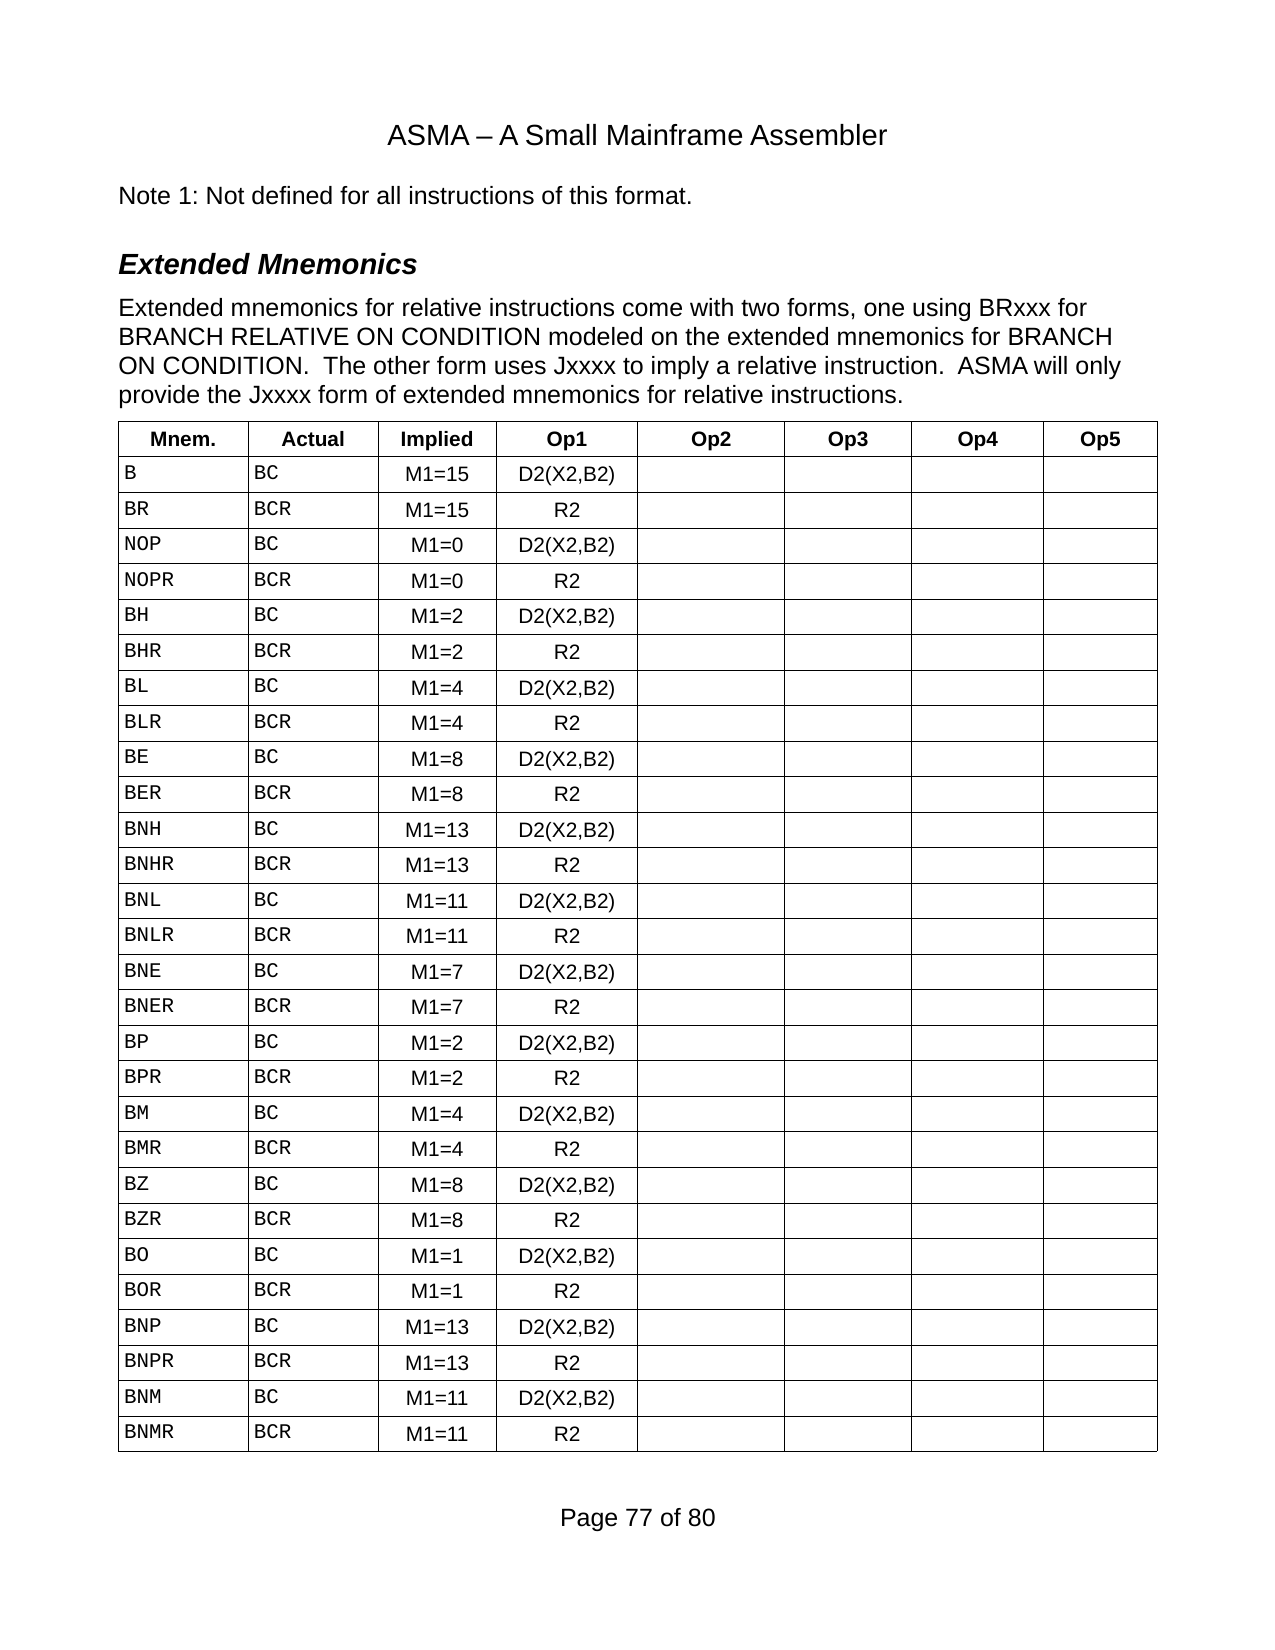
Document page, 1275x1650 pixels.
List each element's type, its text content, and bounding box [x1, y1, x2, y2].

table_cell [1044, 600, 1157, 634]
table_cell [638, 706, 784, 741]
table_cell BC [249, 671, 378, 705]
table_cell M1=11 [379, 919, 496, 954]
table_cell BC [249, 1168, 378, 1202]
table_cell [785, 457, 911, 492]
table_cell [912, 884, 1043, 918]
table_cell [1044, 1026, 1157, 1060]
table_header Mnem. [119, 422, 248, 456]
table_cell M1=13 [379, 1346, 496, 1380]
table_cell BC [249, 529, 378, 563]
table_cell M1=15 [379, 457, 496, 492]
table_cell BC [249, 1310, 378, 1344]
table_cell [785, 777, 911, 812]
table_cell D2(X2,B2) [497, 457, 637, 492]
table_cell [1044, 1097, 1157, 1131]
table_cell BC [249, 1239, 378, 1273]
table_cell BNMR [119, 1417, 248, 1451]
table_cell [785, 742, 911, 776]
table_cell [638, 457, 784, 492]
table_cell [785, 1097, 911, 1131]
table_cell M1=11 [379, 1381, 496, 1416]
table_cell [638, 1381, 784, 1416]
table_cell M1=4 [379, 706, 496, 741]
table_cell D2(X2,B2) [497, 1381, 637, 1416]
table_cell M1=13 [379, 813, 496, 847]
table_cell NOP [119, 529, 248, 563]
table_cell [1044, 1275, 1157, 1309]
table_cell [638, 813, 784, 847]
table_cell R2 [497, 635, 637, 669]
table_cell M1=2 [379, 600, 496, 634]
table_cell R2 [497, 1204, 637, 1238]
table_cell BNL [119, 884, 248, 918]
table_cell [1044, 671, 1157, 705]
table_cell BCR [249, 1346, 378, 1380]
table_cell M1=2 [379, 1061, 496, 1096]
table_cell NOPR [119, 564, 248, 598]
table_cell [1044, 884, 1157, 918]
table_cell [1044, 990, 1157, 1025]
table_cell [1044, 848, 1157, 883]
table_cell [912, 1204, 1043, 1238]
table_cell M1=13 [379, 848, 496, 883]
table_cell M1=8 [379, 777, 496, 812]
table_cell [785, 848, 911, 883]
table_cell [785, 990, 911, 1025]
table_cell [912, 1026, 1043, 1060]
table_cell [1044, 1239, 1157, 1273]
table_header Op5 [1044, 422, 1157, 456]
table_cell D2(X2,B2) [497, 1310, 637, 1344]
table_cell BZR [119, 1204, 248, 1238]
table_cell D2(X2,B2) [497, 1239, 637, 1273]
table_cell BC [249, 955, 378, 989]
table_cell [912, 493, 1043, 527]
table_cell [638, 884, 784, 918]
table_cell BZ [119, 1168, 248, 1202]
table_cell BCR [249, 777, 378, 812]
table_cell [785, 955, 911, 989]
table_cell D2(X2,B2) [497, 742, 637, 776]
table_cell R2 [497, 1132, 637, 1167]
table_cell M1=11 [379, 884, 496, 918]
table_cell R2 [497, 564, 637, 598]
table_header Implied [379, 422, 496, 456]
table_cell [785, 1061, 911, 1096]
table_cell [912, 1168, 1043, 1202]
table_cell D2(X2,B2) [497, 813, 637, 847]
table_cell [638, 1204, 784, 1238]
table_header Op3 [785, 422, 911, 456]
table_cell BNLR [119, 919, 248, 954]
table_cell BC [249, 1026, 378, 1060]
table_cell B [119, 457, 248, 492]
table_cell M1=4 [379, 671, 496, 705]
table_cell [912, 600, 1043, 634]
table_cell [638, 1417, 784, 1451]
table_cell BC [249, 1381, 378, 1416]
table_cell D2(X2,B2) [497, 529, 637, 563]
table_cell BNH [119, 813, 248, 847]
table_cell D2(X2,B2) [497, 671, 637, 705]
table_cell M1=15 [379, 493, 496, 527]
table_cell D2(X2,B2) [497, 600, 637, 634]
table_cell [785, 635, 911, 669]
table_cell BMR [119, 1132, 248, 1167]
table_cell BCR [249, 990, 378, 1025]
table_cell BNM [119, 1381, 248, 1416]
table_cell BCR [249, 1132, 378, 1167]
table_cell [912, 671, 1043, 705]
table_cell [638, 635, 784, 669]
table_cell [912, 529, 1043, 563]
table_cell [785, 706, 911, 741]
table_cell [638, 1346, 784, 1380]
table_cell R2 [497, 990, 637, 1025]
table_cell BCR [249, 1417, 378, 1451]
table_cell [912, 742, 1043, 776]
table_cell [638, 1132, 784, 1167]
table_cell [638, 529, 784, 563]
table_cell [1044, 529, 1157, 563]
table_cell [1044, 1168, 1157, 1202]
table_cell M1=8 [379, 742, 496, 776]
table_cell [912, 848, 1043, 883]
table_cell [912, 706, 1043, 741]
table_cell [912, 1097, 1043, 1131]
table_cell [912, 1061, 1043, 1096]
table_cell BHR [119, 635, 248, 669]
table_cell BL [119, 671, 248, 705]
table_cell BNER [119, 990, 248, 1025]
table_cell [912, 1417, 1043, 1451]
table_cell [785, 529, 911, 563]
table_cell BER [119, 777, 248, 812]
table_cell BP [119, 1026, 248, 1060]
table_cell [638, 919, 784, 954]
table_cell D2(X2,B2) [497, 1097, 637, 1131]
table_cell BCR [249, 1061, 378, 1096]
table_cell [638, 777, 784, 812]
table_cell [912, 1275, 1043, 1309]
table_cell M1=2 [379, 1026, 496, 1060]
table_cell D2(X2,B2) [497, 955, 637, 989]
table_cell [785, 493, 911, 527]
table_cell [785, 1204, 911, 1238]
table_cell M1=7 [379, 990, 496, 1025]
table_cell [912, 990, 1043, 1025]
table_cell R2 [497, 1061, 637, 1096]
table_cell BCR [249, 1275, 378, 1309]
table_cell R2 [497, 706, 637, 741]
table_cell [912, 1381, 1043, 1416]
table_cell [912, 635, 1043, 669]
table_cell [785, 813, 911, 847]
table_cell BC [249, 457, 378, 492]
table_cell BNPR [119, 1346, 248, 1380]
table_cell [1044, 813, 1157, 847]
table_cell [638, 671, 784, 705]
table_cell [638, 1168, 784, 1202]
table_cell [1044, 1132, 1157, 1167]
table_cell [785, 564, 911, 598]
table_cell [785, 1168, 911, 1202]
table_cell BPR [119, 1061, 248, 1096]
subtitle Extended Mnemonics [118, 247, 1157, 281]
table_cell BCR [249, 635, 378, 669]
table_cell BCR [249, 848, 378, 883]
table_cell BM [119, 1097, 248, 1131]
table_cell [1044, 706, 1157, 741]
table_cell R2 [497, 493, 637, 527]
table_cell [1044, 493, 1157, 527]
table_cell M1=11 [379, 1417, 496, 1451]
table_cell D2(X2,B2) [497, 1168, 637, 1202]
table_cell [638, 990, 784, 1025]
table_cell BNHR [119, 848, 248, 883]
table_cell [785, 1417, 911, 1451]
table_cell [1044, 1204, 1157, 1238]
table_cell BC [249, 600, 378, 634]
table_cell BNE [119, 955, 248, 989]
table_cell BE [119, 742, 248, 776]
table_cell BNP [119, 1310, 248, 1344]
table_cell [1044, 1310, 1157, 1344]
table_cell R2 [497, 777, 637, 812]
table_cell [912, 955, 1043, 989]
table_cell D2(X2,B2) [497, 1026, 637, 1060]
table_cell M1=4 [379, 1132, 496, 1167]
table_cell [1044, 457, 1157, 492]
table_cell [785, 919, 911, 954]
table_cell BCR [249, 1204, 378, 1238]
table_cell [1044, 1346, 1157, 1380]
table_cell [912, 919, 1043, 954]
table_cell M1=7 [379, 955, 496, 989]
table_cell [785, 1381, 911, 1416]
table_cell [638, 1097, 784, 1131]
table_cell [1044, 564, 1157, 598]
table_cell [638, 1275, 784, 1309]
table_cell BOR [119, 1275, 248, 1309]
table_cell [1044, 635, 1157, 669]
table_cell R2 [497, 1346, 637, 1380]
table_cell M1=0 [379, 529, 496, 563]
table_cell BO [119, 1239, 248, 1273]
table_cell BCR [249, 919, 378, 954]
table_cell [785, 1346, 911, 1380]
table_cell BH [119, 600, 248, 634]
table_cell [912, 813, 1043, 847]
table_cell M1=13 [379, 1310, 496, 1344]
table_cell [1044, 742, 1157, 776]
table_cell [785, 1239, 911, 1273]
table_cell M1=0 [379, 564, 496, 598]
table_cell [785, 1310, 911, 1344]
table_header Op2 [638, 422, 784, 456]
table_cell BC [249, 813, 378, 847]
table_cell [638, 742, 784, 776]
table_cell [912, 1310, 1043, 1344]
table_cell M1=2 [379, 635, 496, 669]
table_cell M1=8 [379, 1204, 496, 1238]
table_cell BR [119, 493, 248, 527]
table_cell M1=4 [379, 1097, 496, 1131]
table_cell [1044, 777, 1157, 812]
table_header Op4 [912, 422, 1043, 456]
table_cell BLR [119, 706, 248, 741]
table_cell M1=1 [379, 1275, 496, 1309]
table_cell [912, 1239, 1043, 1273]
table_cell R2 [497, 919, 637, 954]
table_cell BCR [249, 706, 378, 741]
table_cell [638, 1310, 784, 1344]
table_cell [912, 564, 1043, 598]
table_cell [1044, 919, 1157, 954]
table_cell [912, 1346, 1043, 1380]
table_cell D2(X2,B2) [497, 884, 637, 918]
table_cell [785, 1275, 911, 1309]
table_cell M1=1 [379, 1239, 496, 1273]
table_cell [638, 955, 784, 989]
table_cell R2 [497, 848, 637, 883]
table_cell [912, 457, 1043, 492]
table_cell [638, 1026, 784, 1060]
table_cell R2 [497, 1417, 637, 1451]
table_cell [638, 564, 784, 598]
table_cell BC [249, 884, 378, 918]
table_cell [912, 777, 1043, 812]
table_cell BC [249, 1097, 378, 1131]
table_cell [912, 1132, 1043, 1167]
table_header Op1 [497, 422, 637, 456]
table_cell [785, 671, 911, 705]
table_cell R2 [497, 1275, 637, 1309]
table_cell [785, 600, 911, 634]
text Note 1: Not defined for all instructions of this format. [118, 181, 1157, 210]
table_cell [785, 1026, 911, 1060]
table_cell [1044, 1381, 1157, 1416]
table_cell [638, 493, 784, 527]
table_cell [785, 1132, 911, 1167]
table_cell M1=8 [379, 1168, 496, 1202]
table_cell BCR [249, 564, 378, 598]
table_cell [638, 1061, 784, 1096]
table_cell BC [249, 742, 378, 776]
table_cell BCR [249, 493, 378, 527]
table_cell [638, 1239, 784, 1273]
table_cell [1044, 955, 1157, 989]
table_cell [1044, 1417, 1157, 1451]
table_header Actual [249, 422, 378, 456]
table_cell [638, 600, 784, 634]
text Extended mnemonics for relative instructions come with two forms, one using BRxxx for BRANCH RELATIVE ON CONDITION modeled on the extended mnemonics for BRANCH ON CONDITION. The other form uses Jxxxx to imply a relative instruction. ASMA will only provide the Jxxxx form of extended mnemonics for relative instructions. [118, 293, 1157, 408]
table_cell [638, 848, 784, 883]
table_cell [1044, 1061, 1157, 1096]
table_cell [785, 884, 911, 918]
